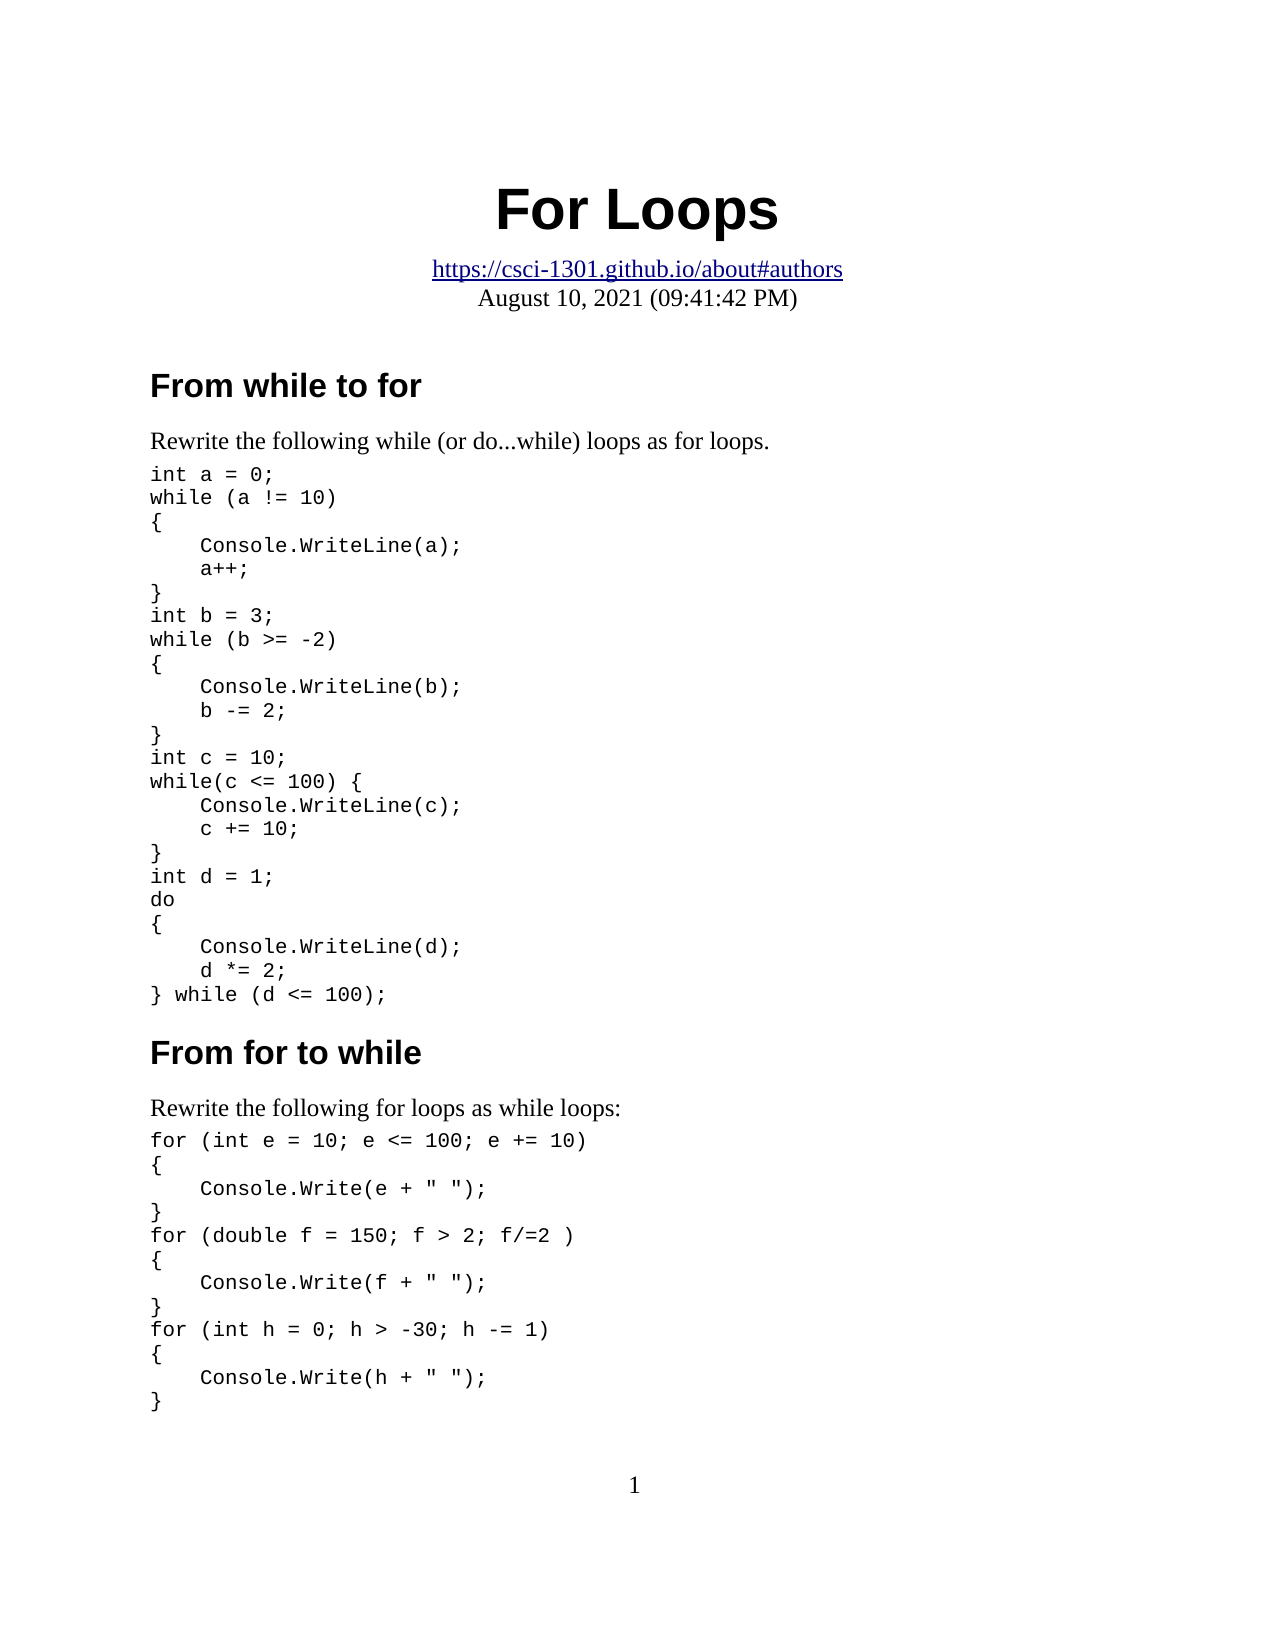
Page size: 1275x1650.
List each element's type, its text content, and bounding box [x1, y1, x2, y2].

text c += 10; [150, 818, 1125, 842]
text { [150, 1343, 1125, 1367]
text do [150, 889, 1125, 913]
text Console.WriteLine(b); [150, 676, 1125, 700]
text https://csci-1301.github.io/about#authors [150, 254, 1125, 283]
text while(c <= 100) { [150, 771, 1125, 795]
text Console.Write(h + " "); [150, 1367, 1125, 1390]
subtitle From for to while [150, 1032, 1125, 1071]
text int b = 3; [150, 606, 1125, 629]
text Console.WriteLine(a); [150, 534, 1125, 558]
text for (int h = 0; h > -30; h -= 1) [150, 1319, 1125, 1343]
text } [150, 842, 1125, 866]
text } [150, 1201, 1125, 1225]
text for (int e = 10; e <= 100; e += 10) [150, 1130, 1125, 1154]
text } while (d <= 100); [150, 984, 1125, 1007]
text for (double f = 150; f > 2; f/=2 ) [150, 1225, 1125, 1248]
text Console.Write(f + " "); [150, 1272, 1125, 1296]
text } [150, 582, 1125, 606]
text { [150, 653, 1125, 676]
text while (a != 10) [150, 487, 1125, 511]
text d *= 2; [150, 960, 1125, 984]
text August 10, 2021 (09:41:42 PM) [150, 283, 1125, 312]
text { [150, 913, 1125, 937]
text } [150, 1390, 1125, 1414]
text while (b >= -2) [150, 629, 1125, 653]
text int a = 0; [150, 464, 1125, 487]
text Console.WriteLine(d); [150, 937, 1125, 960]
text int c = 10; [150, 747, 1125, 771]
subtitle From while to for [150, 366, 1125, 404]
text { [150, 1154, 1125, 1178]
text Rewrite the following for loops as while loops: [150, 1093, 1125, 1121]
text { [150, 511, 1125, 534]
text Rewrite the following while (or do...while) loops as for loops. [150, 426, 1125, 455]
title For Loops [150, 175, 1125, 242]
text } [150, 724, 1125, 747]
text } [150, 1296, 1125, 1319]
text int d = 1; [150, 866, 1125, 889]
text Console.WriteLine(c); [150, 795, 1125, 818]
text b -= 2; [150, 700, 1125, 724]
text { [150, 1248, 1125, 1272]
text a++; [150, 558, 1125, 582]
text Console.Write(e + " "); [150, 1178, 1125, 1201]
